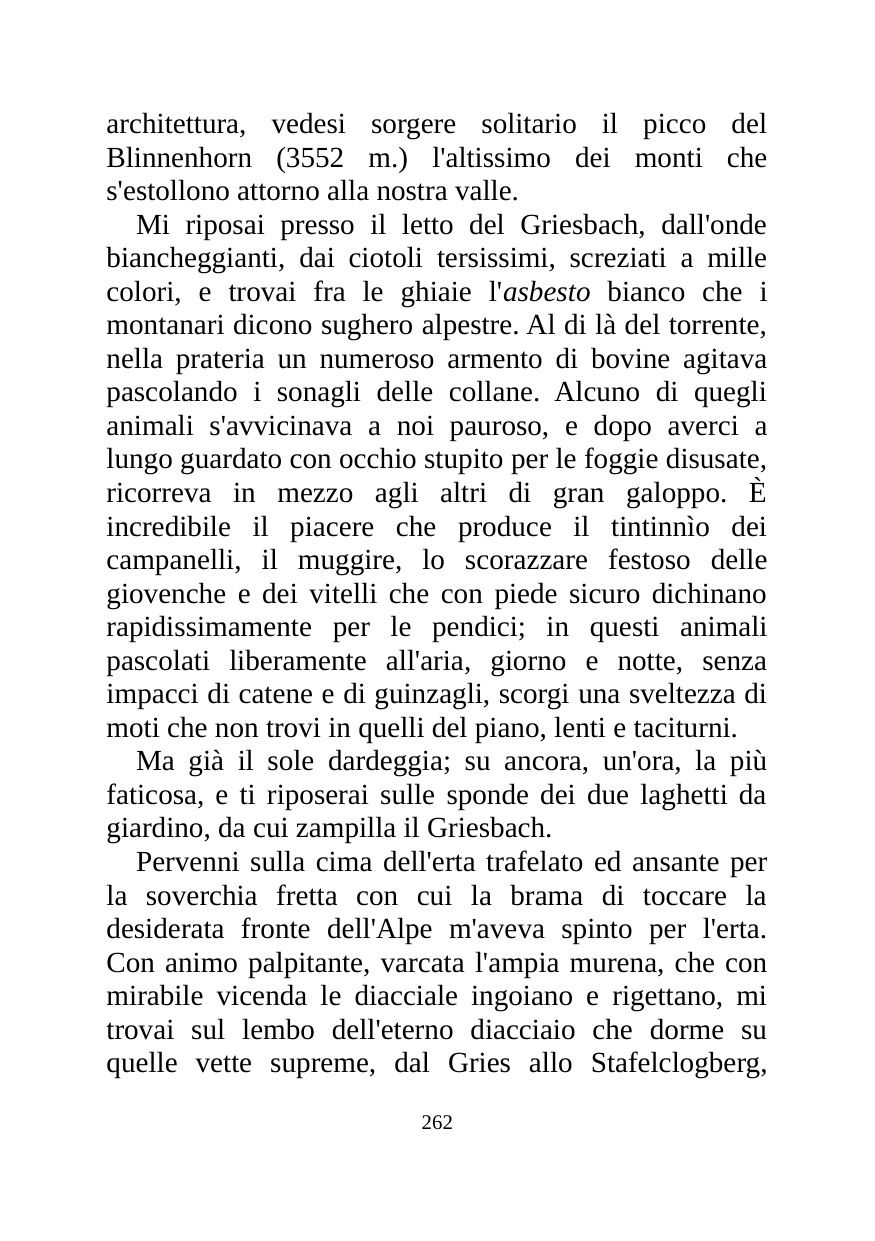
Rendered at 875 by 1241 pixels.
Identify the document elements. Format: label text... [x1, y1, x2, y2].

text Ma già il sole dardeggia; su ancora, un'ora, la più faticosa, e ti riposerai sulle sponde dei due laghetti da giardino, da cui zampilla il Griesbach. [106, 743, 768, 844]
text Pervenni sulla cima dell'erta trafelato ed ansante per la soverchia fretta con cui la brama di toccare la desiderata fronte dell'Alpe m'aveva spinto per l'erta. Con animo palpitante, varcata l'ampia murena, che con mirabile vicenda le diacciale ingoiano e rigettano, mi trovai sul lembo dell'eterno diacciaio che dorme su quelle vette supreme, dal Gries allo Stafelclogberg, [106, 844, 768, 1079]
text architettura, vedesi sorgere solitario il picco del Blinnenhorn (3552 m.) l'altissimo dei monti che s'estollono attorno alla nostra valle. [106, 106, 768, 207]
text Mi riposai presso il letto del Griesbach, dall'onde biancheggianti, dai ciotoli tersissimi, screziati a mille colori, e trovai fra le ghiaie l'asbesto bianco che i montanari dicono sughero alpestre. Al di là del torrente, nella prateria un numeroso armento di bovine agitava pascolando i sonagli delle collane. Alcuno di quegli animali s'avvicinava a noi pauroso, e dopo averci a lungo guardato con occhio stupito per le foggie disusate, ricorreva in mezzo agli altri di gran galoppo. È incredibile il piacere che produce il tintinnìo dei campanelli, il muggire, lo scorazzare festoso delle giovenche e dei vitelli che con piede sicuro dichinano rapidissimamente per le pendici; in questi animali pascolati liberamente all'aria, giorno e notte, senza impacci di catene e di guinzagli, scorgi una sveltezza di moti che non trovi in quelli del piano, lenti e taciturni. [106, 207, 768, 743]
